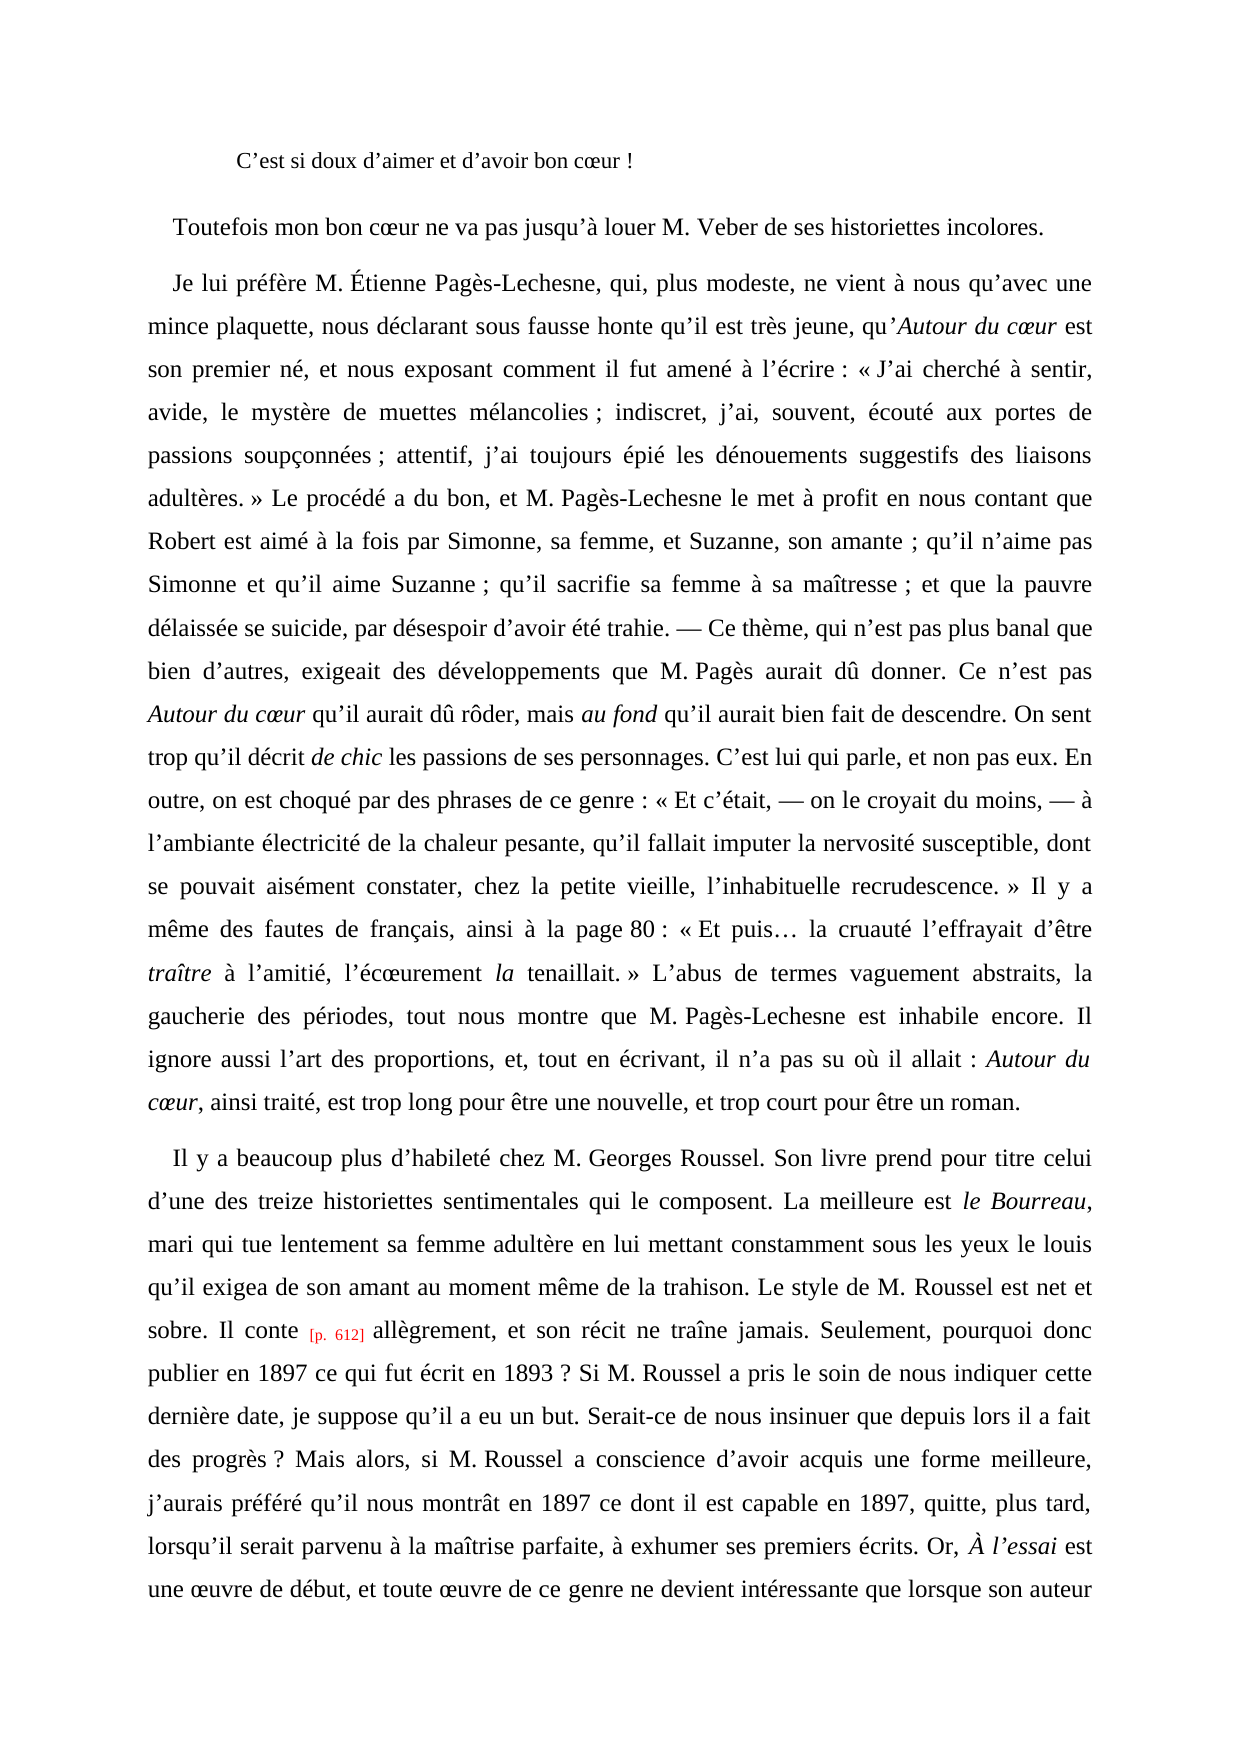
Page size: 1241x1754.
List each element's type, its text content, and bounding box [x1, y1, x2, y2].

text Toutefois mon bon cœur ne va pas jusqu’à louer M. Veber de ses historiettes incolores. [148, 212, 1093, 241]
text C’est si doux d’aimer et d’avoir bon cœur ! [236, 148, 1093, 174]
text Je lui préfère M. Étienne Pagès-Lechesne, qui, plus modeste, ne vient à nous qu’avec une mince plaquette, nous déclarant sous fausse honte qu’il est très jeune, qu’Autour du cœur est son premier né, et nous exposant comment il fut amené à l’écrire : « J’ai cherché à sentir, avide, le mystère de muettes mélancolies ; indiscret, j’ai, souvent, écouté aux portes de passions soupçonnées ; attentif, j’ai toujours épié les dénouements suggestifs des liaisons adultères. » Le procédé a du bon, et M. Pagès-Lechesne le met à profit en nous contant que Robert est aimé à la fois par Simonne, sa femme, et Suzanne, son amante ; qu’il n’aime pas Simonne et qu’il aime Suzanne ; qu’il sacrifie sa femme à sa maîtresse ; et que la pauvre délaissée se suicide, par désespoir d’avoir été trahie. — Ce thème, qui n’est pas plus banal que bien d’autres, exigeait des développements que M. Pagès aurait dû donner. Ce n’est pas Autour du cœur qu’il aurait dû rôder, mais au fond qu’il aurait bien fait de descendre. On sent trop qu’il décrit de chic les passions de ses personnages. C’est lui qui parle, et non pas eux. En outre, on est choqué par des phrases de ce genre : « Et c’était, — on le croyait du moins, — à l’ambiante électricité de la chaleur pesante, qu’il fallait imputer la nervosité susceptible, dont se pouvait aisément constater, chez la petite vieille, l’inhabituelle recrudescence. » Il y a même des fautes de français, ainsi à la page 80 : « Et puis… la cruauté l’effrayait d’être traître à l’amitié, l’écœurement la tenaillait. » L’abus de termes vaguement abstraits, la gaucherie des périodes, tout nous montre que M. Pagès-Lechesne est inhabile encore. Il ignore aussi l’art des proportions, et, tout en écrivant, il n’a pas su où il allait : Autour du cœur, ainsi traité, est trop long pour être une nouvelle, et trop court pour être un roman. [148, 268, 1093, 1116]
text Il y a beaucoup plus d’habileté chez M. Georges Roussel. Son livre prend pour titre celui d’une des treize historiettes sentimentales qui le composent. La meilleure est le Bourreau, mari qui tue lentement sa femme adultère en lui mettant constamment sous les yeux le louis qu’il exigea de son amant au moment même de la trahison. Le style de M. Roussel est net et sobre. Il conte [p. 612] allègrement, et son récit ne traîne jamais. Seulement, pourquoi donc publier en 1897 ce qui fut écrit en 1893 ? Si M. Roussel a pris le soin de nous indiquer cette dernière date, je suppose qu’il a eu un but. Serait-ce de nous insinuer que depuis lors il a fait des progrès ? Mais alors, si M. Roussel a conscience d’avoir acquis une forme meilleure, j’aurais préféré qu’il nous montrât en 1897 ce dont il est capable en 1897, quitte, plus tard, lorsqu’il serait parvenu à la maîtrise parfaite, à exhumer ses premiers écrits. Or, À l’essai est une œuvre de début, et toute œuvre de ce genre ne devient intéressante que lorsque son auteur [148, 1143, 1093, 1603]
